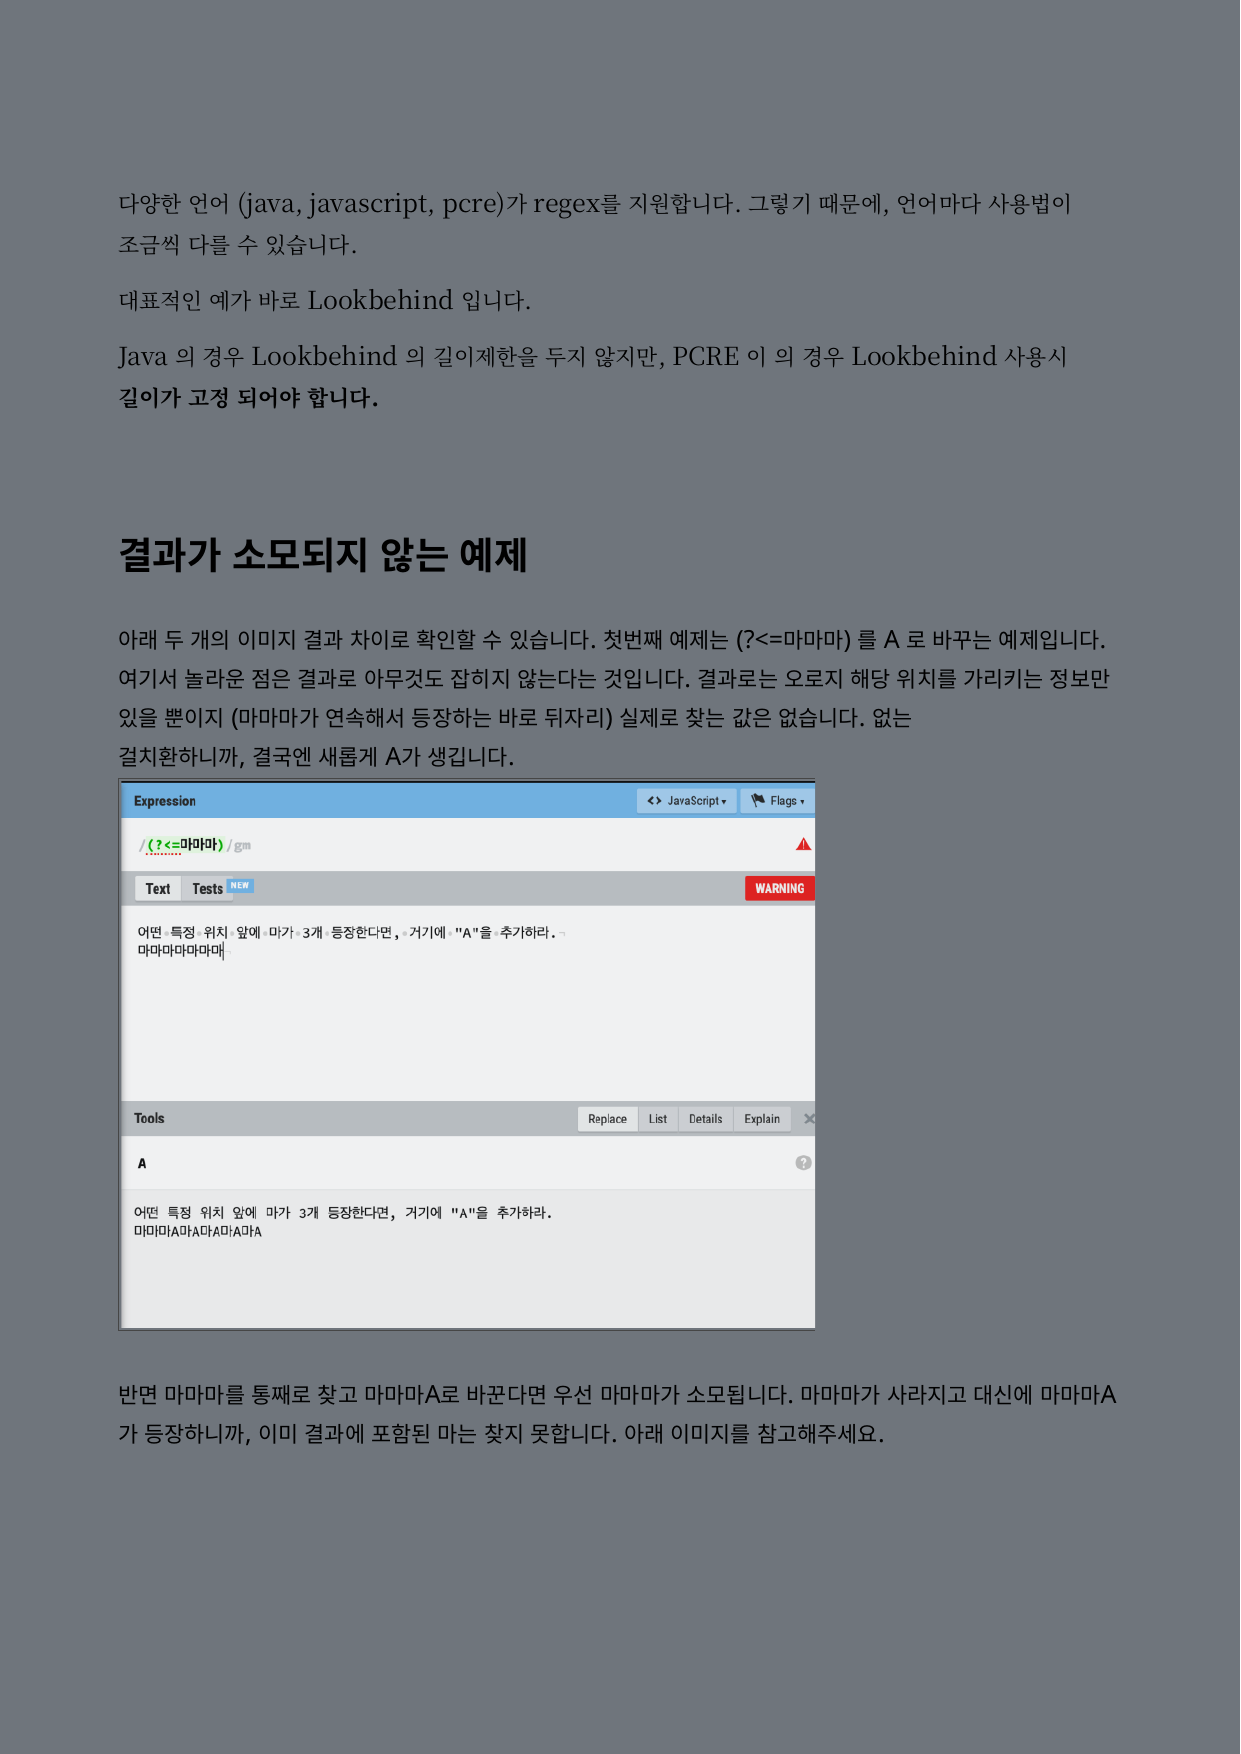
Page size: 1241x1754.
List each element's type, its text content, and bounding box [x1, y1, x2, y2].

subtitle 결과가 소모되지 않는 예제 [118, 526, 1122, 580]
text 대표적인 예가 바로 Lookbehind 입니다. [118, 281, 1122, 317]
text 다양한 언어 (java, javascript, pcre)가 regex를 지원합니다. 그렇기 때문에, 언어마다 사용법이 조금씩 다를 수 있습니다. [118, 183, 1122, 261]
text Java 의 경우 Lookbehind 의 길이제한을 두지 않지만, PCRE 이 의 경우 Lookbehind 사용시 길이가 고정 되어야 합니다. [118, 336, 1122, 414]
text 걸치환하니까, 결국엔 새롭게 A가 생깁니다. [118, 739, 1122, 773]
text 아래 두 개의 이미지 결과 차이로 확인할 수 있습니다. 첫번째 예제는 (?<=마마마) 를 A 로 바꾸는 예제입니다. 여기서 놀라운 점은 결과로 아무것도 잡히지 않는다는 것입니다. 결과로는 오로지 해당 위치를 가리키는 정보만 있을 뿐이지 (마마마가 연속해서 등장하는 바로 뒤자리) 실제로 찾는 값은 없습니다. 없는 [118, 621, 1122, 734]
text 반면 마마마를 통째로 찾고 마마마A로 바꾼다면 우선 마마마가 소모됩니다. 마마마가 사라지고 대신에 마마마A가 등장하니까, 이미 결과에 포함된 마는 찾지 못합니다. 아래 이미지를 참고해주세요. [118, 1377, 1122, 1450]
picture [121, 781, 815, 1328]
